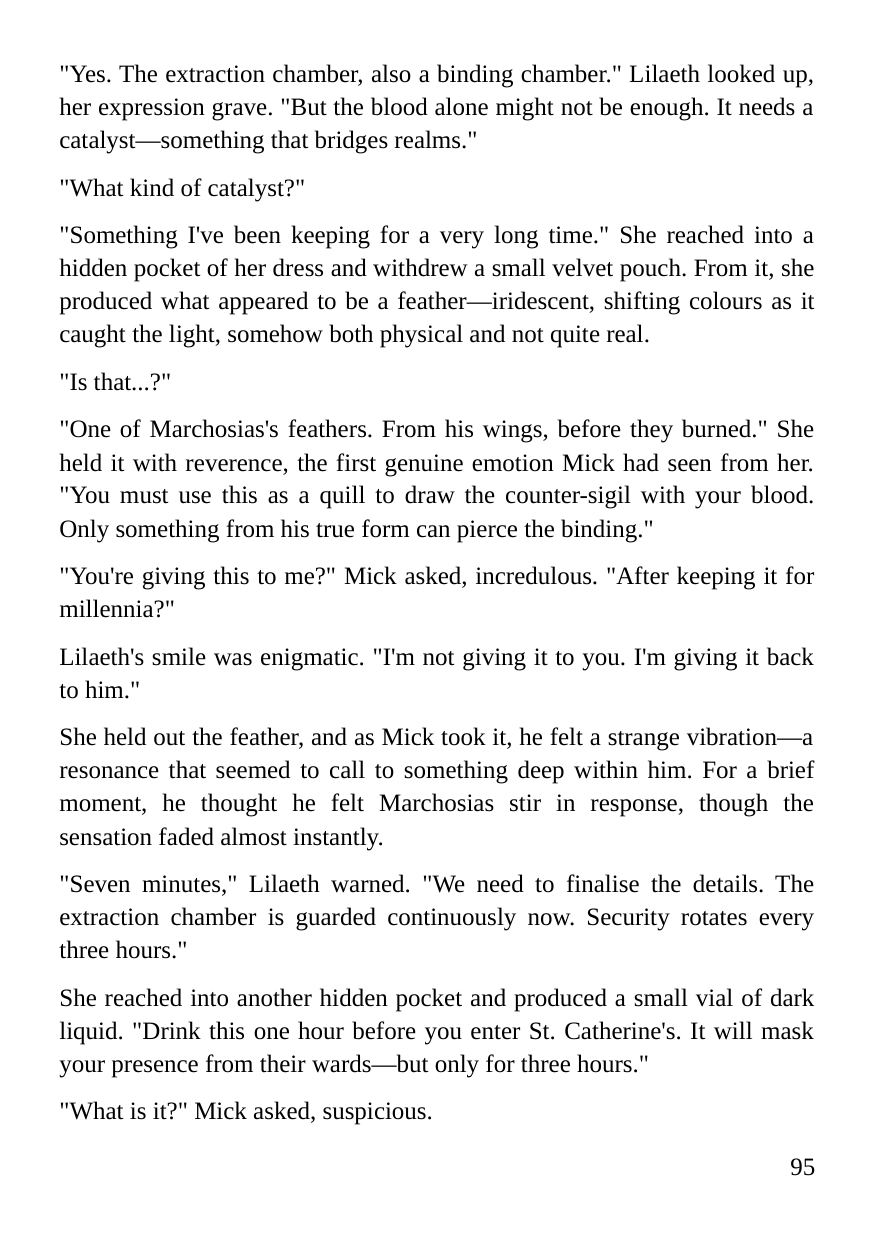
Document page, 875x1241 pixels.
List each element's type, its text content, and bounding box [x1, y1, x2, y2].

text She held out the feather, and as Mick took it, he felt a strange vibration—a resonance that seemed to call to something deep within him. For a brief moment, he thought he felt Marchosias stir in response, though the sensation faded almost instantly. [59, 722, 815, 850]
text "What kind of catalyst?" [59, 173, 815, 201]
text She reached into another hidden pocket and produced a small vial of dark liquid. "Drink this one hour before you enter St. Catherine's. It will mask your presence from their wards—but only for three hours." [59, 983, 815, 1078]
text "You're giving this to me?" Mick asked, incredulous. "After keeping it for millennia?" [59, 561, 815, 623]
text "Is that...?" [59, 367, 815, 396]
text "Seven minutes," Lilaeth warned. "We need to finalise the details. The extraction chamber is guarded continuously now. Security rotates every three hours." [59, 869, 815, 964]
text "Something I've been keeping for a very long time." She reached into a hidden pocket of her dress and withdrew a small velvet pouch. From it, she produced what appeared to be a feather—iridescent, shifting colours as it caught the light, somehow both physical and not quite real. [59, 220, 815, 348]
text "What is it?" Mick asked, suspicious. [59, 1096, 815, 1125]
text Lilaeth's smile was enigmatic. "I'm not giving it to you. I'm giving it back to him." [59, 642, 815, 704]
text "Yes. The extraction chamber, also a binding chamber." Lilaeth looked up, her expression grave. "But the blood alone might not be enough. It needs a catalyst—something that bridges realms." [59, 59, 815, 154]
text "One of Marchosias's feathers. From his wings, before they burned." She held it with reverence, the first genuine emotion Mick had seen from her. "You must use this as a quill to draw the counter-sigil with your blood. Only something from his true form can pierce the binding." [59, 414, 815, 542]
